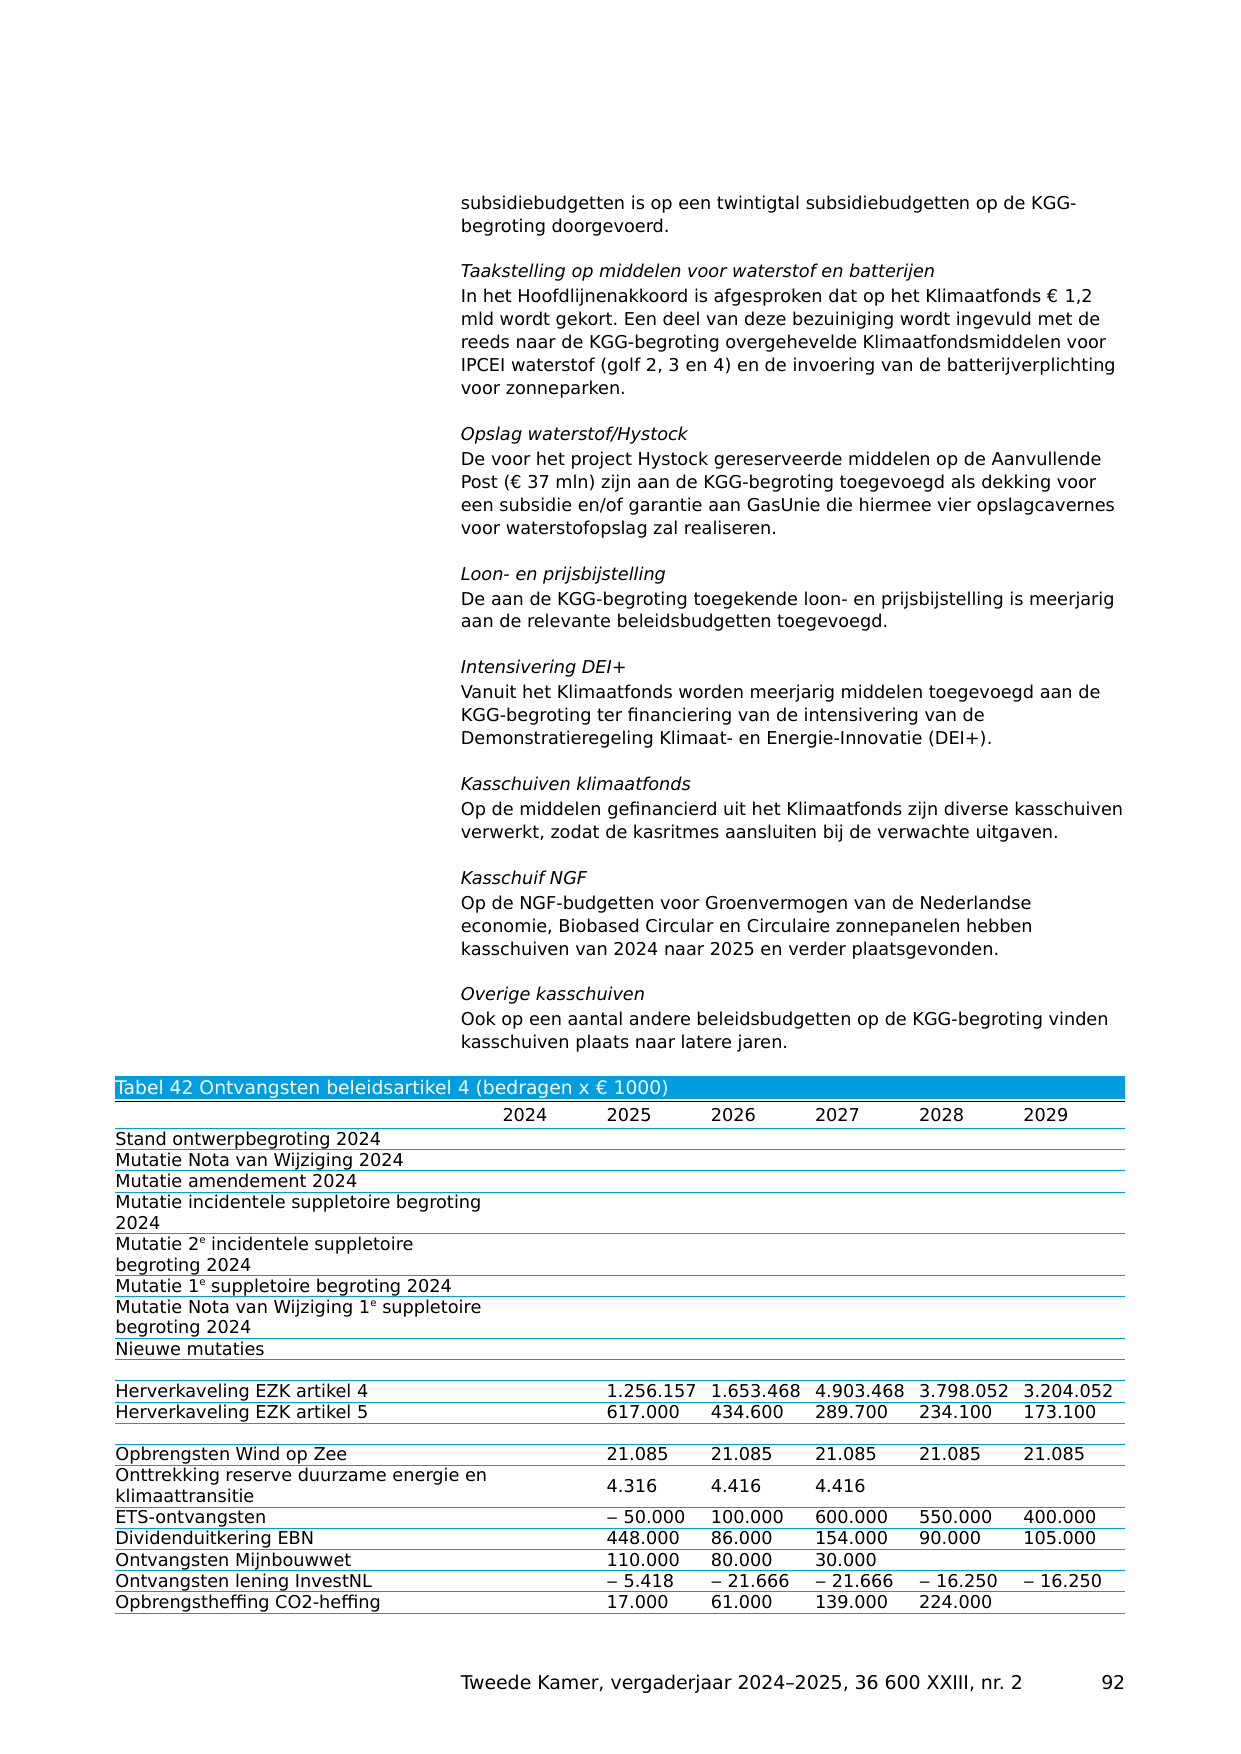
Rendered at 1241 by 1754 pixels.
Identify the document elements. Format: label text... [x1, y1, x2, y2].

table_cell [1020, 1466, 1125, 1507]
table_cell ETS-ontvangsten [115, 1508, 499, 1528]
table_cell [812, 1171, 916, 1192]
table_cell Mutatie Nota van Wijziging 1e suppletoire begroting 2024 [115, 1297, 499, 1338]
table_cell Opbrengstheffing CO2-heffing [115, 1592, 499, 1612]
table_cell Ontvangsten lening InvestNL [115, 1571, 499, 1591]
table_cell [812, 1150, 916, 1170]
table_cell [916, 1150, 1020, 1170]
table_cell [499, 1529, 603, 1549]
table_cell [916, 1297, 1020, 1338]
table_cell 86.000 [708, 1529, 812, 1549]
table_cell [604, 1360, 708, 1380]
table_cell 4.316 [604, 1466, 708, 1507]
table_cell 4.416 [708, 1466, 812, 1507]
table_cell [812, 1339, 916, 1359]
table_cell 434.600 [708, 1403, 812, 1423]
table_cell [499, 1129, 603, 1149]
text Overige kasschuiven [461, 982, 1125, 1005]
table_cell [499, 1381, 603, 1401]
table_cell [812, 1129, 916, 1149]
table_cell [1020, 1297, 1125, 1338]
table_cell [604, 1424, 708, 1444]
table_cell [1020, 1360, 1125, 1380]
table_cell [499, 1403, 603, 1423]
text Intensivering DEI+ [461, 655, 1125, 678]
table_cell 4.903.468 [812, 1381, 916, 1401]
table_cell [812, 1276, 916, 1296]
table_cell [708, 1171, 812, 1192]
table_cell 2024 [499, 1102, 603, 1128]
table_cell [916, 1193, 1020, 1233]
table_cell ‒ 16.250 [1020, 1571, 1125, 1591]
table_cell [604, 1234, 708, 1275]
table_cell Mutatie incidentele suppletoire begroting 2024 [115, 1193, 499, 1233]
table_cell 550.000 [916, 1508, 1020, 1528]
table_cell [916, 1234, 1020, 1275]
table_cell [812, 1193, 916, 1233]
table_cell 400.000 [1020, 1508, 1125, 1528]
table_cell [916, 1339, 1020, 1359]
table_cell 234.100 [916, 1403, 1020, 1423]
table_cell [499, 1234, 603, 1275]
table_cell Ontvangsten Mijnbouwwet [115, 1550, 499, 1570]
table_cell [1020, 1193, 1125, 1233]
table_cell 1.653.468 [708, 1381, 812, 1401]
table_cell 139.000 [812, 1592, 916, 1612]
text Ook op een aantal andere beleidsbudgetten op de KGG-begroting vinden kasschuiven plaats naar latere jaren. [461, 1007, 1125, 1053]
table_cell 21.085 [604, 1445, 708, 1465]
table_cell [499, 1171, 603, 1192]
table_cell Herverkaveling EZK artikel 5 [115, 1403, 499, 1423]
table_cell [604, 1171, 708, 1192]
text Op de middelen gefinancierd uit het Klimaatfonds zijn diverse kasschuiven verwerkt, zodat de kasritmes aansluiten bij de verwachte uitgaven. [461, 797, 1125, 843]
table_cell [499, 1276, 603, 1296]
table_cell [916, 1466, 1020, 1507]
table_cell ‒ 16.250 [916, 1571, 1020, 1591]
table_cell [1020, 1150, 1125, 1170]
table_cell [812, 1424, 916, 1444]
table_cell [916, 1360, 1020, 1380]
text De aan de KGG-begroting toegekende loon- en prijsbijstelling is meerjarig aan de relevante beleidsbudgetten toegevoegd. [461, 587, 1125, 632]
table_cell [499, 1150, 603, 1170]
table_cell [499, 1445, 603, 1465]
table_cell 173.100 [1020, 1403, 1125, 1423]
table_cell [115, 1424, 499, 1444]
text In het Hoofdlijnenakkoord is afgesproken dat op het Klimaatfonds € 1,2 mld wordt gekort. Een deel van deze bezuiniging wordt ingevuld met de reeds naar de KGG-begroting overgehevelde Klimaatfondsmiddelen voor IPCEI waterstof (golf 2, 3 en 4) en de invoering van de batterijverplichting voor zonneparken. [461, 284, 1125, 399]
table_cell [1020, 1276, 1125, 1296]
table_cell 2025 [604, 1102, 708, 1128]
table_cell [708, 1339, 812, 1359]
table_cell [499, 1424, 603, 1444]
table_cell [604, 1150, 708, 1170]
table_cell [708, 1150, 812, 1170]
table_cell 110.000 [604, 1550, 708, 1570]
text Op de NGF-budgetten voor Groenvermogen van de Nederlandse economie, Biobased Circular en Circulaire zonnepanelen hebben kasschuiven van 2024 naar 2025 en verder plaatsgevonden. [461, 891, 1125, 959]
table_cell Mutatie 2e incidentele suppletoire begroting 2024 [115, 1234, 499, 1275]
table_cell 617.000 [604, 1403, 708, 1423]
table_cell 154.000 [812, 1529, 916, 1549]
table_cell 2026 [708, 1102, 812, 1128]
table_cell ‒ 21.666 [708, 1571, 812, 1591]
table_cell 21.085 [916, 1445, 1020, 1465]
table_cell [1020, 1550, 1125, 1570]
table_cell Mutatie amendement 2024 [115, 1171, 499, 1192]
table_cell [1020, 1129, 1125, 1149]
table_cell 21.085 [708, 1445, 812, 1465]
table_cell [604, 1129, 708, 1149]
table_cell 80.000 [708, 1550, 812, 1570]
table_cell [916, 1129, 1020, 1149]
table_cell Nieuwe mutaties [115, 1339, 499, 1359]
table_cell [499, 1592, 603, 1612]
table_cell [604, 1297, 708, 1338]
table_cell [1020, 1592, 1125, 1612]
table_cell [812, 1234, 916, 1275]
table_cell 224.000 [916, 1592, 1020, 1612]
table_cell [499, 1339, 603, 1359]
table_cell 2028 [916, 1102, 1020, 1128]
table_cell [499, 1297, 603, 1338]
table_cell 21.085 [812, 1445, 916, 1465]
text Taakstelling op middelen voor waterstof en batterijen [461, 259, 1125, 282]
table_cell [499, 1360, 603, 1380]
table_cell [604, 1276, 708, 1296]
table_cell [812, 1360, 916, 1380]
table_cell [708, 1234, 812, 1275]
table_cell 448.000 [604, 1529, 708, 1549]
table_cell 105.000 [1020, 1529, 1125, 1549]
table_cell Stand ontwerpbegroting 2024 [115, 1129, 499, 1149]
table_cell Mutatie Nota van Wijziging 2024 [115, 1150, 499, 1170]
table_cell [604, 1193, 708, 1233]
table_cell 17.000 [604, 1592, 708, 1612]
table_cell [1020, 1234, 1125, 1275]
table_cell 3.798.052 [916, 1381, 1020, 1401]
text De voor het project Hystock gereserveerde middelen op de Aanvullende Post (€ 37 mln) zijn aan de KGG-begroting toegevoegd als dekking voor een subsidie en/of garantie aan GasUnie die hiermee vier opslagcavernes voor waterstofopslag zal realiseren. [461, 447, 1125, 539]
table_cell [499, 1508, 603, 1528]
table_cell 289.700 [812, 1403, 916, 1423]
table_cell [708, 1424, 812, 1444]
table_cell [916, 1424, 1020, 1444]
table_cell [115, 1360, 499, 1380]
table_cell [708, 1193, 812, 1233]
table_cell [499, 1193, 603, 1233]
table_cell ‒ 21.666 [812, 1571, 916, 1591]
text Opslag waterstof/Hystock [461, 422, 1125, 445]
table_cell Mutatie 1e suppletoire begroting 2024 [115, 1276, 499, 1296]
table_cell ‒ 50.000 [604, 1508, 708, 1528]
table_cell [499, 1571, 603, 1591]
table_cell [916, 1276, 1020, 1296]
table_cell [708, 1297, 812, 1338]
table_cell 2029 [1020, 1102, 1125, 1128]
table_cell [916, 1550, 1020, 1570]
table_cell 61.000 [708, 1592, 812, 1612]
table_cell [1020, 1171, 1125, 1192]
table_cell [708, 1276, 812, 1296]
table_cell 21.085 [1020, 1445, 1125, 1465]
table_cell [1020, 1424, 1125, 1444]
table_cell 600.000 [812, 1508, 916, 1528]
table_cell [115, 1102, 499, 1128]
table_cell [1020, 1339, 1125, 1359]
text Kasschuif NGF [461, 866, 1125, 889]
table_cell 30.000 [812, 1550, 916, 1570]
table_cell Dividenduitkering EBN [115, 1529, 499, 1549]
table_cell 1.256.157 [604, 1381, 708, 1401]
table_cell [604, 1339, 708, 1359]
text Vanuit het Klimaatfonds worden meerjarig middelen toegevoegd aan de KGG-begroting ter financiering van de intensivering van de Demonstratieregeling Klimaat- en Energie-Innovatie (DEI+). [461, 680, 1125, 749]
table_cell 100.000 [708, 1508, 812, 1528]
table_cell Onttrekking reserve duurzame energie en klimaattransitie [115, 1466, 499, 1507]
text Loon- en prijsbijstelling [461, 562, 1125, 584]
table_cell [708, 1129, 812, 1149]
text Kasschuiven klimaatfonds [461, 772, 1125, 795]
table_cell Opbrengsten Wind op Zee [115, 1445, 499, 1465]
table_cell [499, 1466, 603, 1507]
table_cell 4.416 [812, 1466, 916, 1507]
table_cell ‒ 5.418 [604, 1571, 708, 1591]
table_cell [812, 1297, 916, 1338]
table_cell 2027 [812, 1102, 916, 1128]
table_cell [499, 1550, 603, 1570]
table_cell [916, 1171, 1020, 1192]
table_cell [708, 1360, 812, 1380]
text subsidiebudgetten is op een twintigtal subsidiebudgetten op de KGG-begroting doorgevoerd. [461, 191, 1125, 237]
table_cell 90.000 [916, 1529, 1020, 1549]
table_cell 3.204.052 [1020, 1381, 1125, 1401]
table_cell Herverkaveling EZK artikel 4 [115, 1381, 499, 1401]
